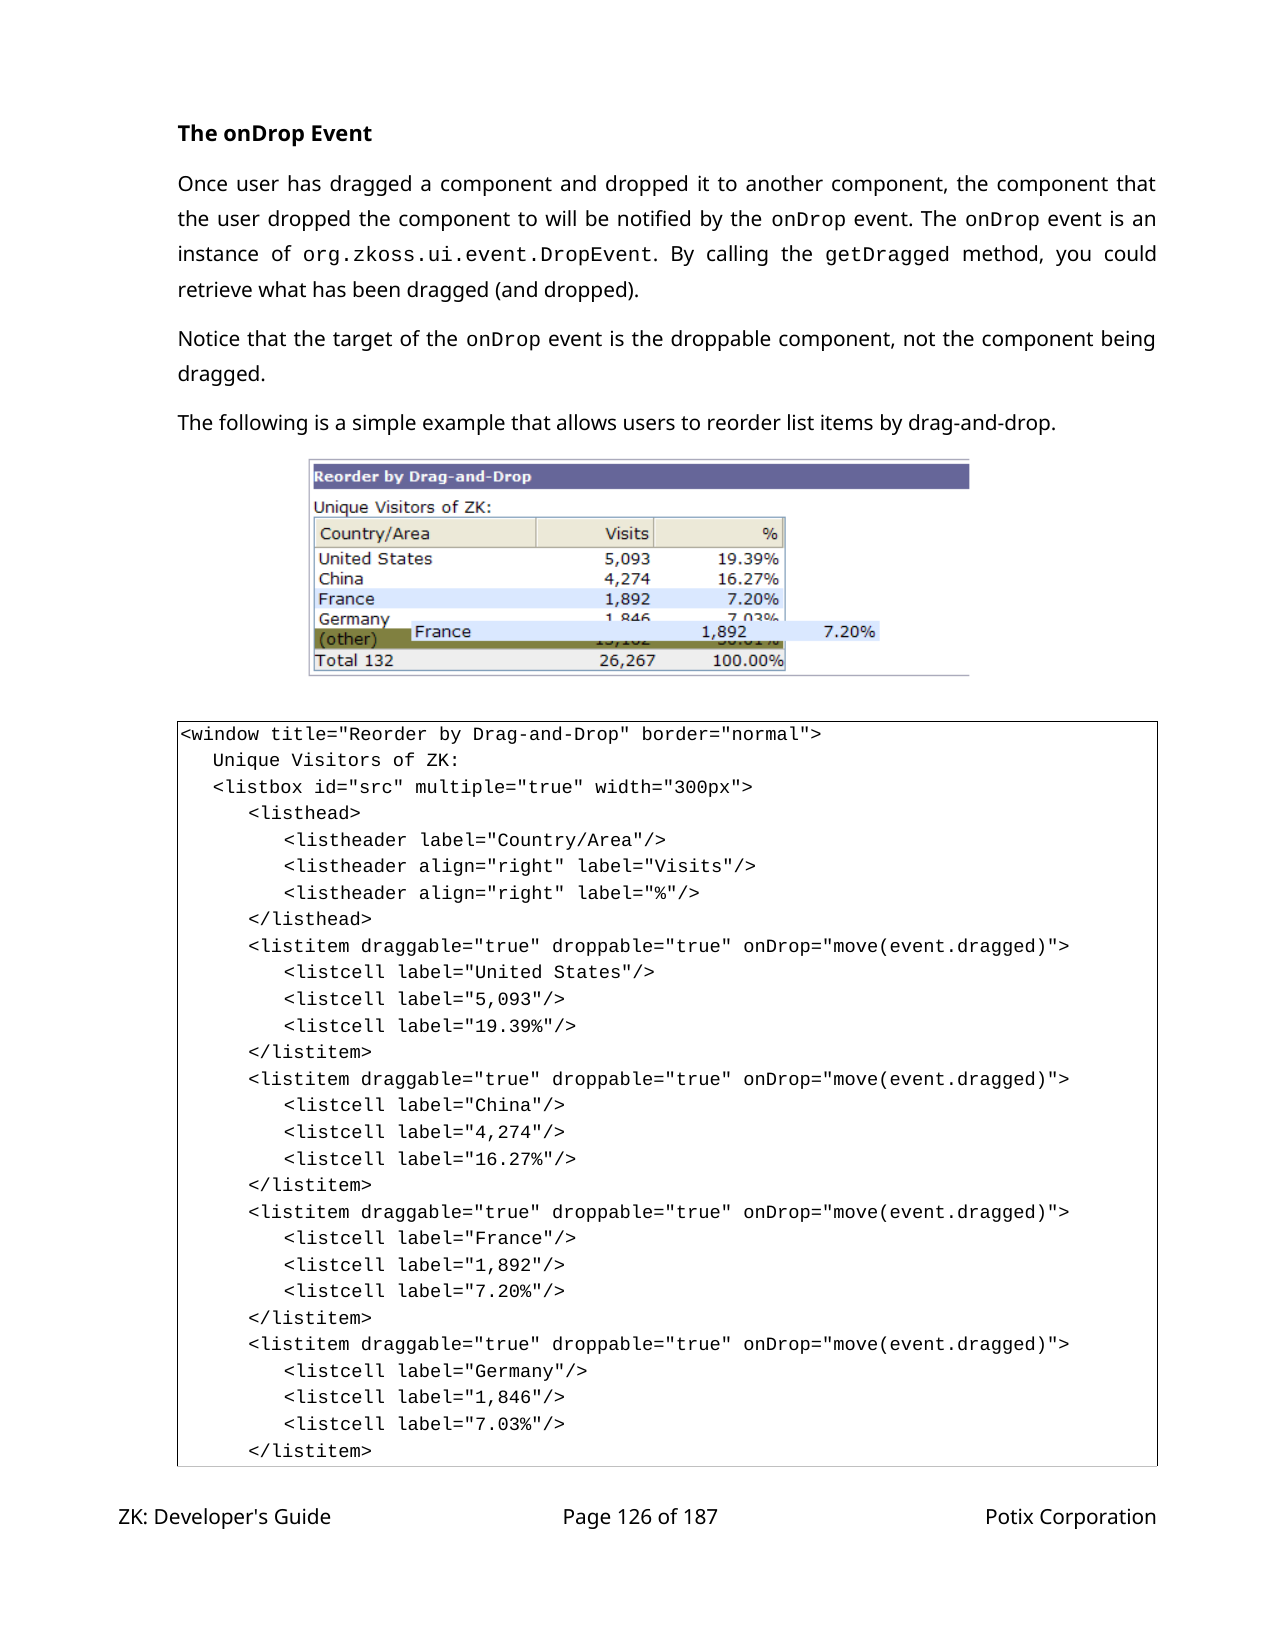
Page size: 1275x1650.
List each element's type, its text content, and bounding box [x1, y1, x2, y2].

text <window title="Reorder by Drag-and-Drop" border="normal"> Unique Visitors of ZK: <listbox id="src" multiple="true" width="300px"> <listhead> <listheader label="Country/Area"/> <listheader align="right" label="Visits"/> <listheader align="right" label="%"/> </listhead> <listitem draggable="true" droppable="true" onDrop="move(event.dragged)"> <listcell label="United States"/> <listcell label="5,093"/> <listcell label="19.39%"/> </listitem> <listitem draggable="true" droppable="true" onDrop="move(event.dragged)"> <listcell label="China"/> <listcell label="4,274"/> <listcell label="16.27%"/> </listitem> <listitem draggable="true" droppable="true" onDrop="move(event.dragged)"> <listcell label="France"/> <listcell label="1,892"/> <listcell label="7.20%"/> </listitem> <listitem draggable="true" droppable="true" onDrop="move(event.dragged)"> <listcell label="Germany"/> <listcell label="1,846"/> <listcell label="7.03%"/> </listitem> [178, 722, 1157, 1466]
text Once user has dragged a component and dropped it to another component, the component that the user dropped the component to will be notified by the onDrop event. The onDrop event is an instance of org.zkoss.ui.event.DropEvent. By calling the getDragged method, you could retrieve what has been dragged (and dropped). [177, 169, 1157, 303]
text Notice that the target of the onDrop event is the droppable component, not the component being dragged. [177, 324, 1157, 388]
text The following is a simple example that allows users to reorder list items by drag-and-drop. [177, 408, 1157, 436]
picture [305, 454, 970, 680]
subtitle The onDrop Event [177, 118, 1157, 148]
